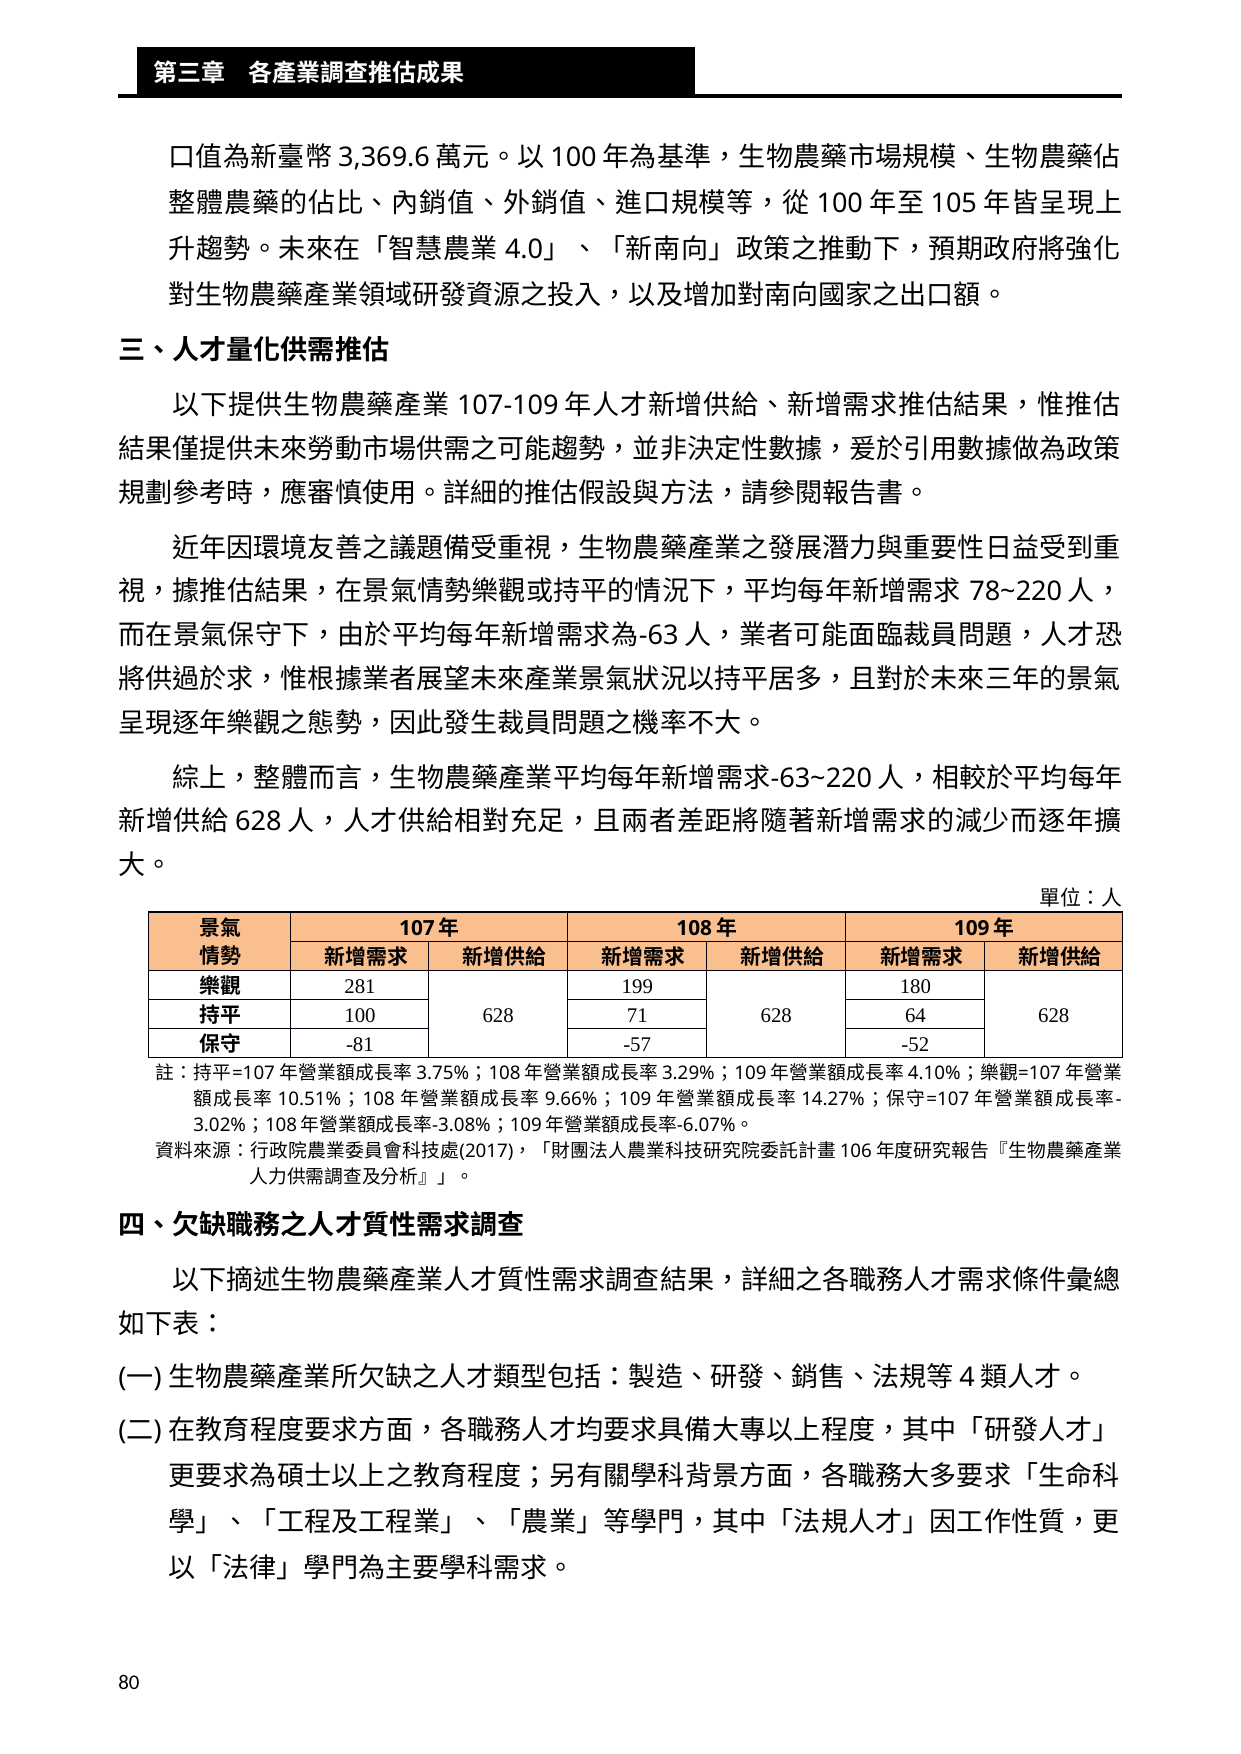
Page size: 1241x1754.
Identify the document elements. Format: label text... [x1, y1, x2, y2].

table_cell 新增供給 [429, 942, 567, 970]
table_cell -52 [846, 1029, 984, 1057]
table_cell 新增供給 [707, 942, 845, 970]
text 四、欠缺職務之人才質性需求調查 [118, 1200, 1122, 1243]
list 資料來源：行政院農業委員會科技處(2017)，「財團法人農業科技研究院委託計畫106年度研究報告『生物農藥產業人力供需調查及分析』」。 [156, 1136, 1122, 1188]
list 生物農藥產業所欠缺之人才類型包括：製造、研發、銷售、法規等4類人才。 [118, 1350, 1122, 1396]
table_header 107年 [291, 913, 567, 941]
table_cell 281 [291, 971, 428, 999]
text 近年因環境友善之議題備受重視，生物農藥產業之發展潛力與重要性日益受到重視，據推估結果，在景氣情勢樂觀或持平的情況下，平均每年新增需求78~220人，而在景氣保守下，由於平均每年新增需求為-63人，業者可能面臨裁員問題，人才恐將供過於求，惟根據業者展望未來產業景氣狀況以持平居多，且對於未來三年的景氣呈現逐年樂觀之態勢，因此發生裁員問題之機率不大。 [118, 522, 1122, 741]
table_cell 新增需求 [568, 942, 706, 970]
table_cell 628 [707, 971, 845, 1057]
text 以下摘述生物農藥產業人才質性需求調查結果，詳細之各職務人才需求條件彙總如下表： [118, 1255, 1122, 1342]
list 單位：人 [183, 883, 1122, 911]
table_cell 180 [846, 971, 984, 999]
table_cell 64 [846, 1000, 984, 1028]
list 註：持平=107年營業額成長率3.75%；108年營業額成長率3.29%；109年營業額成長率4.10%；樂觀=107年營業額成長率10.51%；108年營業額成長率9.66%；109年營業額成長率14.27%；保守=107年營業額成長率-3.02%；108年營業額成長率-3.08%；109年營業額成長率-6.07%。 [156, 1058, 1122, 1136]
text 綜上，整體而言，生物農藥產業平均每年新增需求-63~220人，相較於平均每年新增供給628人，人才供給相對充足，且兩者差距將隨著新增需求的減少而逐年擴大。 [118, 752, 1122, 883]
table_cell -57 [568, 1029, 706, 1057]
list 在教育程度要求方面，各職務人才均要求具備大專以上程度，其中「研發人才」更要求為碩士以上之教育程度；另有關學科背景方面，各職務大多要求「生命科學」、「工程及工程業」、「農業」等學門，其中「法規人才」因工作性質，更以「法律」學門為主要學科需求。 [118, 1403, 1122, 1586]
table_header 景氣 情勢 [149, 913, 290, 970]
text 以下提供生物農藥產業107-109年人才新增供給、新增需求推估結果，惟推估結果僅提供未來勞動市場供需之可能趨勢，並非決定性數據，爰於引用數據做為政策規劃參考時，應審慎使用。詳細的推估假設與方法，請參閱報告書。 [118, 379, 1122, 511]
table_header 108年 [568, 913, 845, 941]
text 三、人才量化供需推估 [118, 324, 1122, 368]
table_cell 199 [568, 971, 706, 999]
table_cell 樂觀 [149, 971, 290, 999]
table_cell 保守 [149, 1029, 290, 1057]
table_cell 628 [985, 971, 1122, 1057]
table_cell 100 [291, 1000, 428, 1028]
table_cell 71 [568, 1000, 706, 1028]
table_cell 新增供給 [985, 942, 1122, 970]
table_cell 新增需求 [291, 942, 428, 970]
table_cell 持平 [149, 1000, 290, 1028]
table_header 109年 [846, 913, 1122, 941]
list 口值為新臺幣3,369.6萬元。以100年為基準，生物農藥市場規模、生物農藥佔整體農藥的佔比、內銷值、外銷值、進口規模等，從100年至105年皆呈現上升趨勢。未來在「智慧農業4.0」、「新南向」政策之推動下，預期政府將強化對生物農藥產業領域研發資源之投入，以及增加對南向國家之出口額。 [118, 130, 1122, 313]
table_cell 628 [429, 971, 567, 1057]
table_cell -81 [291, 1029, 428, 1057]
table_cell 新增需求 [846, 942, 984, 970]
